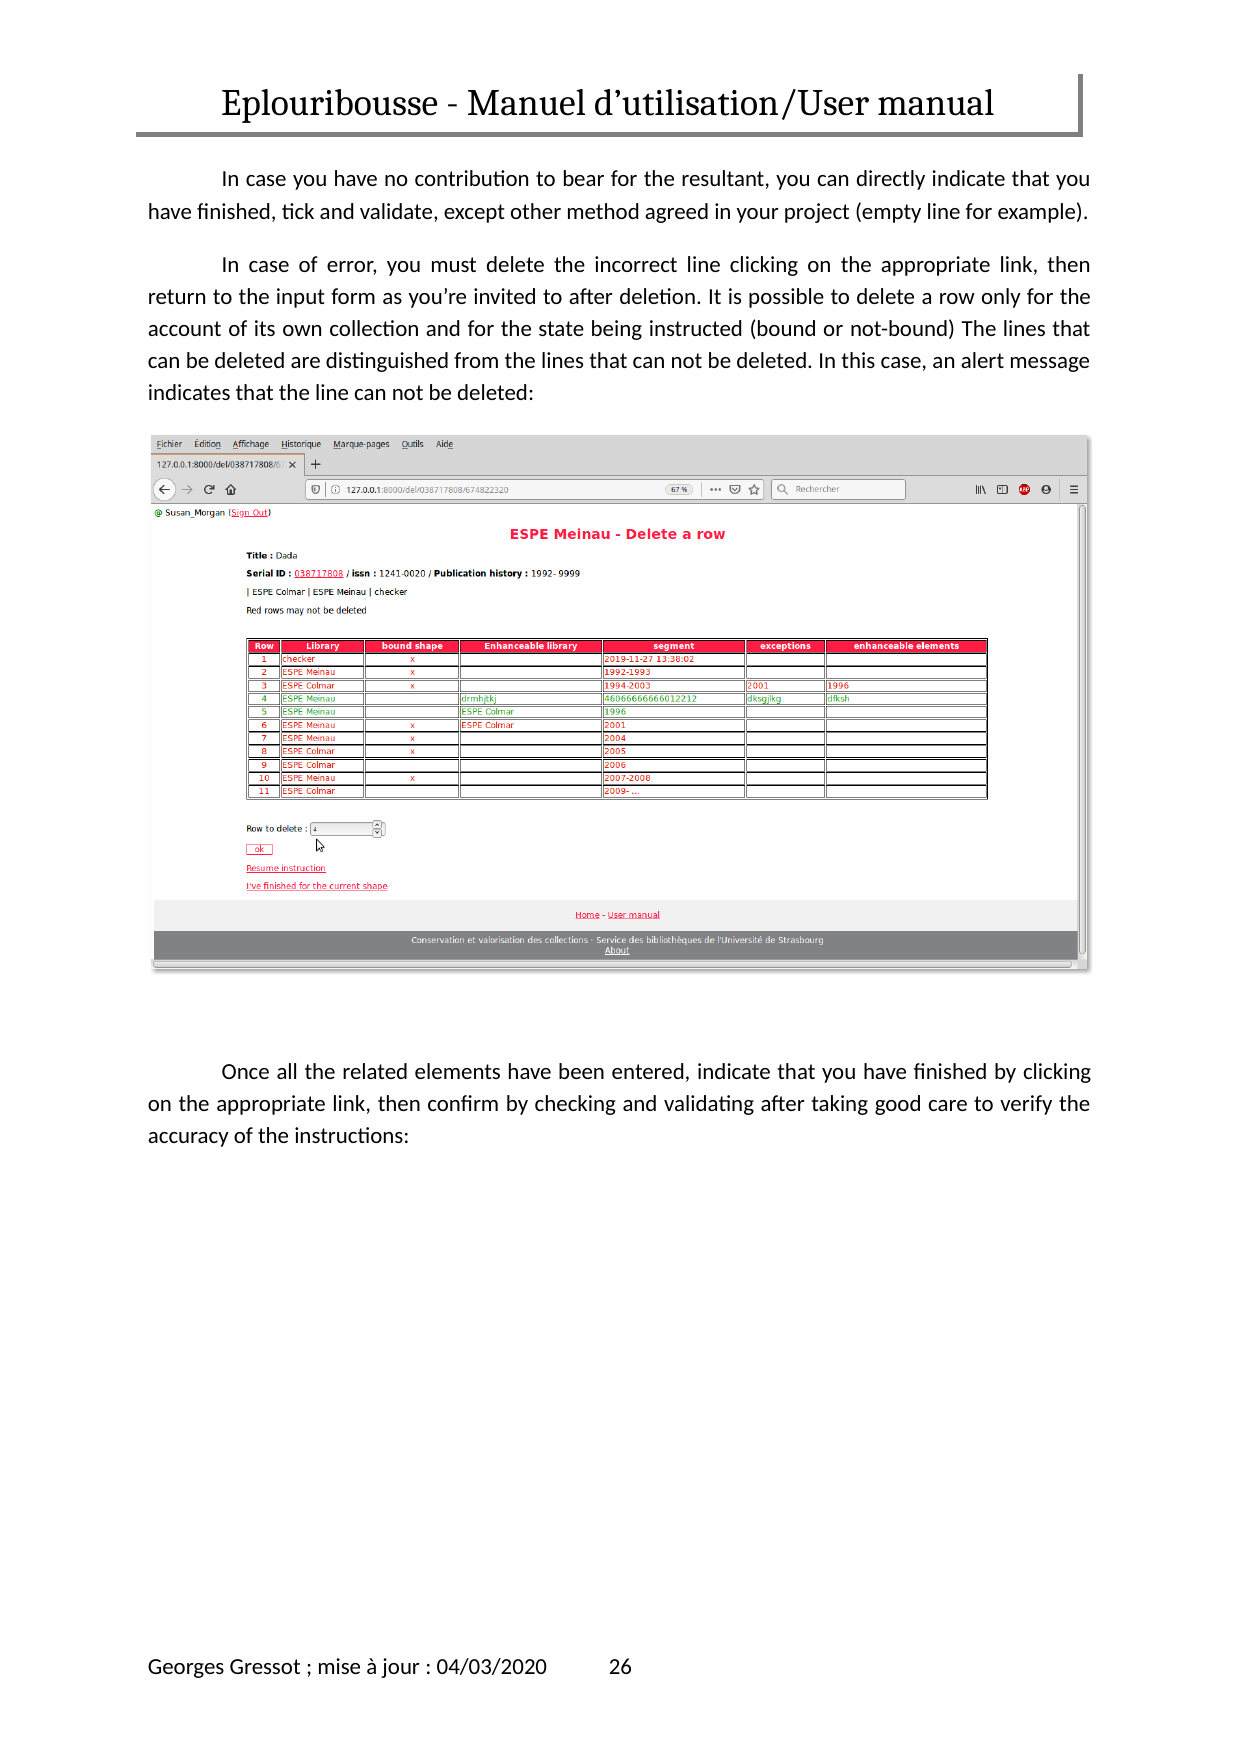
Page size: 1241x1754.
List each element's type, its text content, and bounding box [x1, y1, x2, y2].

text Once all the related elements have been entered, indicate that you have finished by clicking on the appropriate link, then confirm by checking and validating after taking good care to verify the accuracy of the instructions: [148, 1057, 1093, 1149]
text In case of error, you must delete the incorrect line clicking on the appropriate link, then return to the input form as you’re invited to after deletion. It is possible to delete a row only for the account of its own collection and for the state being instructed (bound or not-bound) The lines that can be deleted are distinguished from the lines that can not be deleted. In this case, an alert message indicates that the line can not be deleted: [148, 250, 1093, 407]
picture [147, 431, 1093, 975]
text In case you have no contribution to bear for the resultant, you can directly indicate that you have finished, tick and validate, except other method agreed in your project (empty line for example). [148, 164, 1093, 225]
